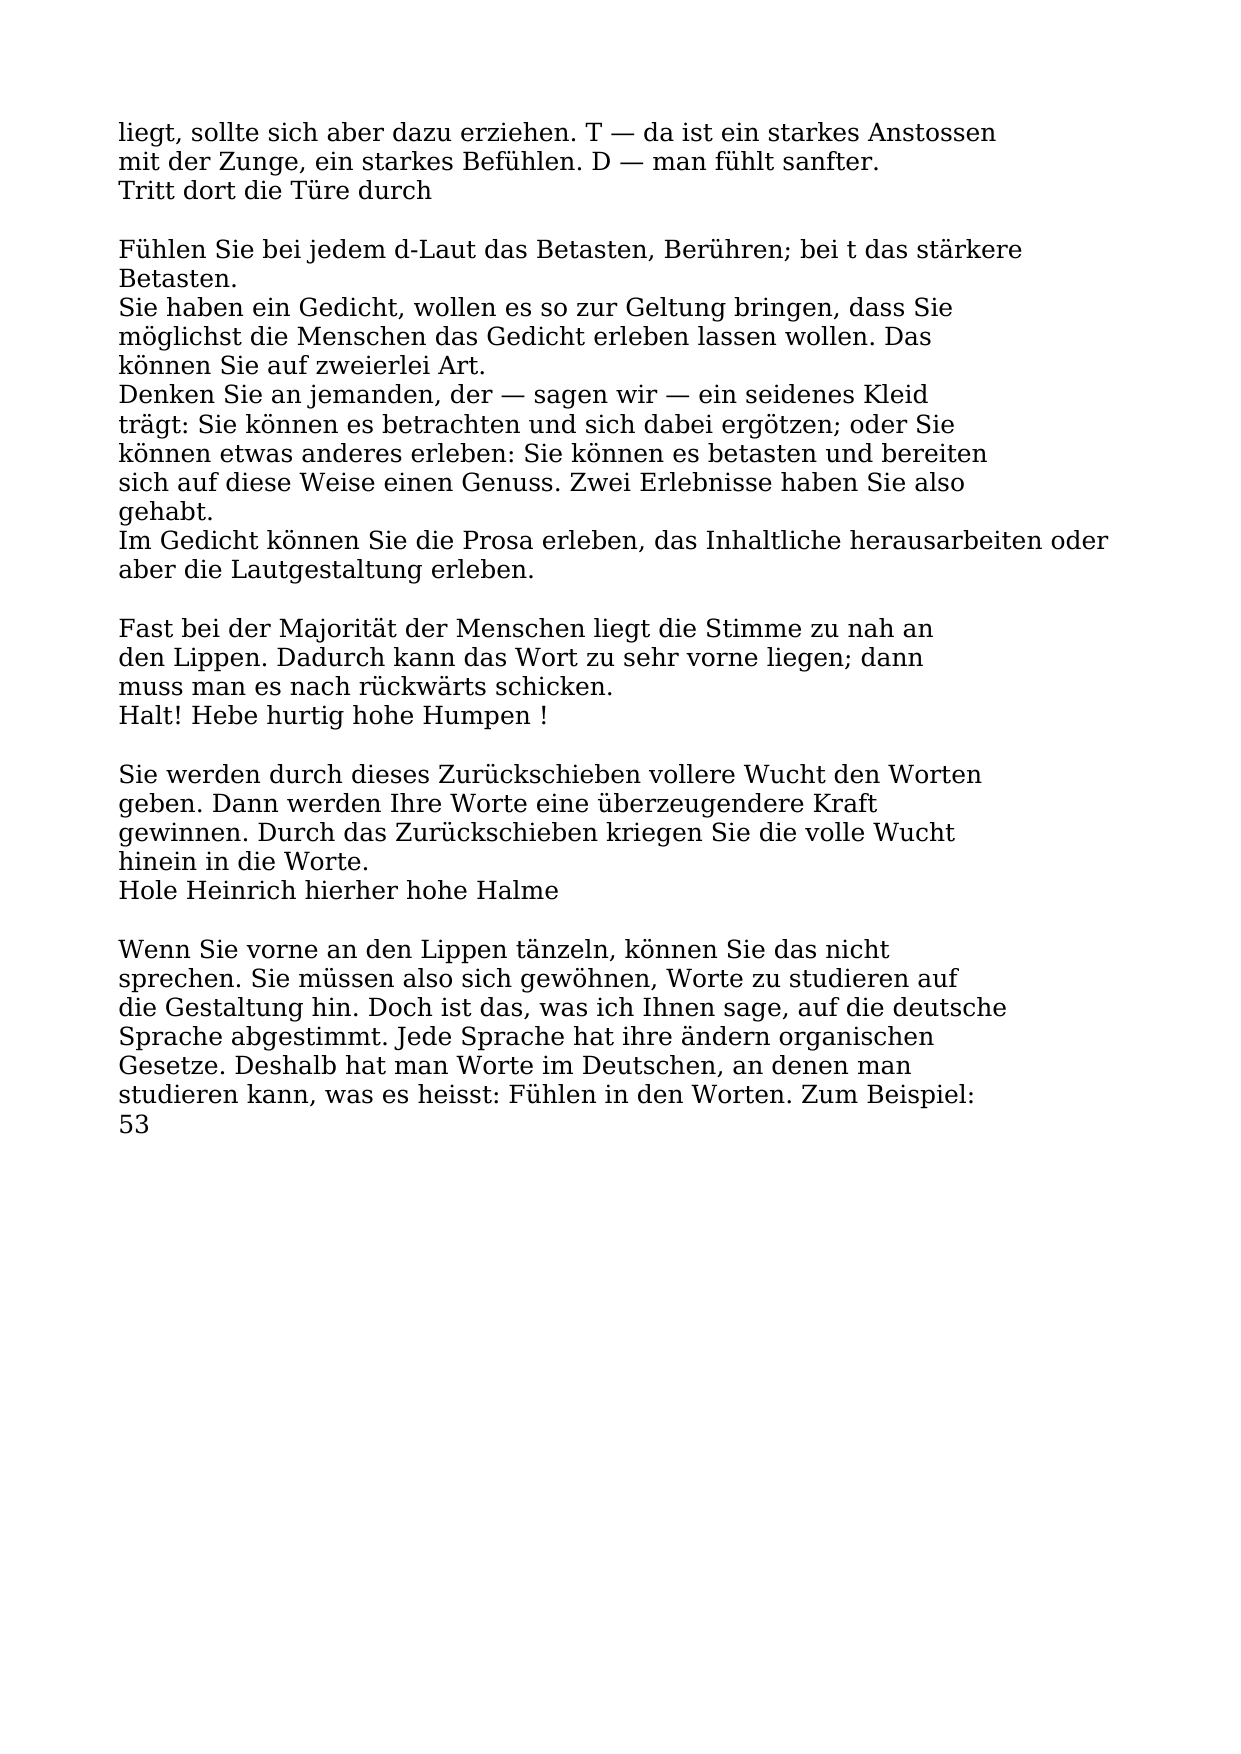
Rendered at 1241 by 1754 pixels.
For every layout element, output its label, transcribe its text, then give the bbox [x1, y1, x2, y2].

text Denken Sie an jemanden, der — sagen wir — ein seidenes Kleid [118, 381, 1122, 410]
text Halt! Hebe hurtig hohe Humpen ! [118, 701, 1122, 731]
text Hole Heinrich hierher hohe Halme [118, 876, 1122, 906]
text Im Gedicht können Sie die Prosa erleben, das Inhaltliche herausarbeiten oder aber die Lautgestaltung erleben. [118, 526, 1122, 585]
text gewinnen. Durch das Zurückschieben kriegen Sie die volle Wucht [118, 818, 1122, 847]
text Fast bei der Majorität der Menschen liegt die Stimme zu nah an [118, 614, 1122, 643]
text Sprache abgestimmt. Jede Sprache hat ihre ändern organischen [118, 1022, 1122, 1051]
text hinein in die Worte. [118, 847, 1122, 876]
text Sie werden durch dieses Zurückschieben vollere Wucht den Worten [118, 760, 1122, 789]
text Fühlen Sie bei jedem d-Laut das Betasten, Berühren; bei t das stärkere [118, 235, 1122, 264]
text geben. Dann werden Ihre Worte eine überzeugendere Kraft [118, 789, 1122, 818]
text können Sie auf zweierlei Art. [118, 351, 1122, 381]
text können etwas anderes erleben: Sie können es betasten und bereiten [118, 439, 1122, 468]
text Betasten. [118, 264, 1122, 293]
text mit der Zunge, ein starkes Befühlen. D — man fühlt sanfter. [118, 147, 1122, 176]
text gehabt. [118, 497, 1122, 526]
text möglichst die Menschen das Gedicht erleben lassen wollen. Das [118, 322, 1122, 351]
text sich auf diese Weise einen Genuss. Zwei Erlebnisse haben Sie also [118, 468, 1122, 497]
text die Gestaltung hin. Doch ist das, was ich Ihnen sage, auf die deutsche [118, 993, 1122, 1022]
text Wenn Sie vorne an den Lippen tänzeln, können Sie das nicht [118, 935, 1122, 964]
text trägt: Sie können es betrachten und sich dabei ergötzen; oder Sie [118, 410, 1122, 439]
text den Lippen. Dadurch kann das Wort zu sehr vorne liegen; dann [118, 643, 1122, 672]
text sprechen. Sie müssen also sich gewöhnen, Worte zu studieren auf [118, 964, 1122, 993]
text Gesetze. Deshalb hat man Worte im Deutschen, an denen man [118, 1051, 1122, 1081]
text muss man es nach rückwärts schicken. [118, 672, 1122, 701]
text Tritt dort die Türe durch [118, 176, 1122, 206]
text Sie haben ein Gedicht, wollen es so zur Geltung bringen, dass Sie [118, 293, 1122, 322]
text studieren kann, was es heisst: Fühlen in den Worten. Zum Beispiel: [118, 1081, 1122, 1110]
text 53 [118, 1110, 1122, 1139]
text liegt, sollte sich aber dazu erziehen. T — da ist ein starkes Anstossen [118, 118, 1122, 147]
